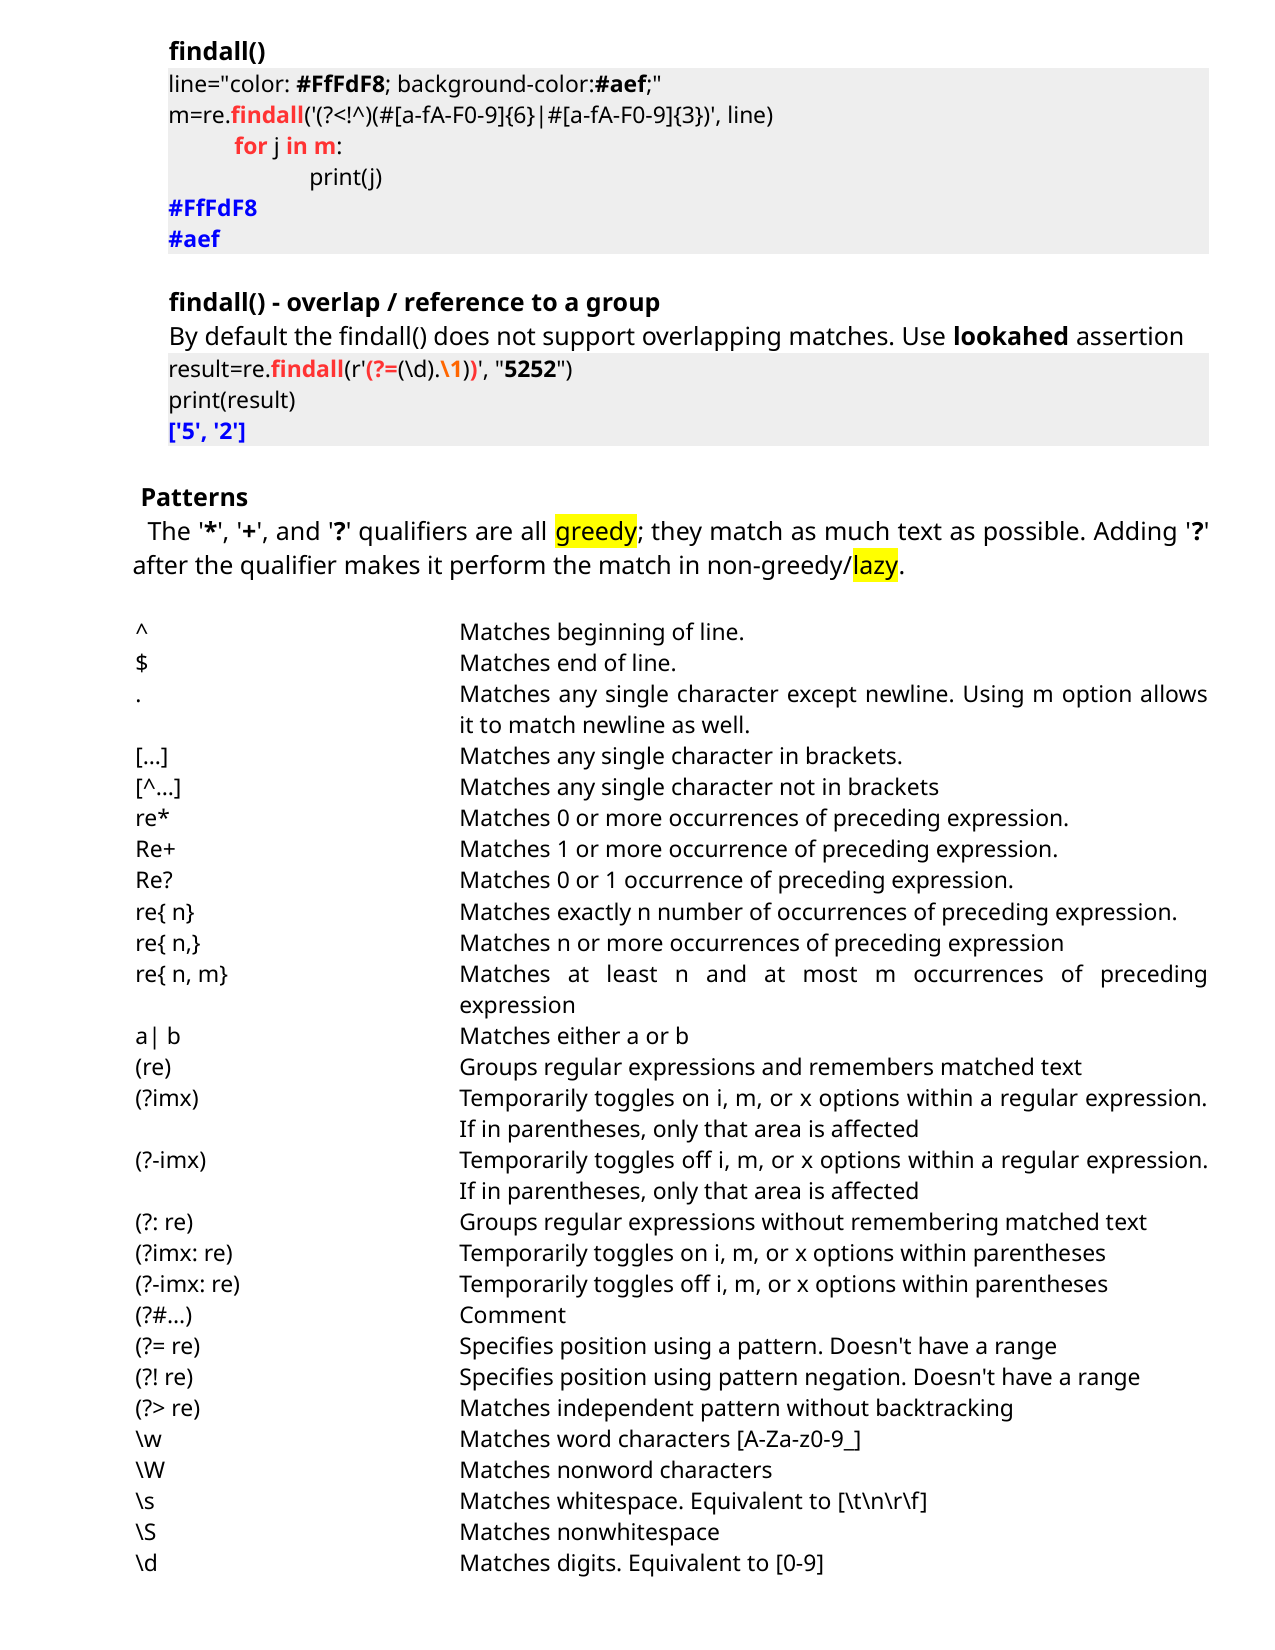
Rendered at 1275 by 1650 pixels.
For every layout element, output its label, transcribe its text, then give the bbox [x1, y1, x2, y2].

list (?: re) Groups regular expressions without remembering matched text [135, 1206, 1209, 1237]
list (?imx) Temporarily toggles on i, m, or x options within a regular expression. If in parentheses, only that area is affected [135, 1082, 1209, 1144]
text ['5', '2'] [168, 415, 1209, 446]
list ^ Matches beginning of line. [135, 616, 1209, 647]
text print(result) [168, 384, 1209, 415]
list Re+ Matches 1 or more occurrence of preceding expression. [135, 833, 1209, 864]
list re* Matches 0 or more occurrences of preceding expression. [135, 802, 1209, 833]
list (re) Groups regular expressions and remembers matched text [135, 1051, 1209, 1082]
text print(j) [168, 161, 1209, 192]
list (?> re) Matches independent pattern without backtracking [135, 1392, 1209, 1423]
list findall() [168, 34, 1209, 68]
list (?= re) Specifies position using a pattern. Doesn't have a range [135, 1330, 1209, 1361]
list $ Matches end of line. [135, 647, 1209, 678]
list \W Matches nonword characters [135, 1454, 1209, 1485]
text The '*', '+', and '?' qualifiers are all greedy; they match as much text as possible. Adding '?' after the qualifier makes it perform the match in non-greedy/lazy. [132, 514, 1209, 582]
list (?-imx) Temporarily toggles off i, m, or x options within a regular expression. If in parentheses, only that area is affected [135, 1144, 1209, 1206]
list . Matches any single character except newline. Using m option allows it to match newline as well. [135, 678, 1209, 740]
text m=re.findall('(?<!^)(#[a-fA-F0-9]{6}|#[a-fA-F0-9]{3})', line) [168, 99, 1209, 130]
text for j in m: [168, 130, 1209, 161]
text #aef [168, 223, 1209, 254]
list By default the findall() does not support overlapping matches. Use lookahed assertion [168, 319, 1209, 353]
list re{ n, m} Matches at least n and at most m occurrences of preceding expression [135, 958, 1209, 1020]
list re{ n} Matches exactly n number of occurrences of preceding expression. [135, 896, 1209, 927]
list a| b Matches either a or b [135, 1020, 1209, 1051]
list \d Matches digits. Equivalent to [0-9] [135, 1547, 1209, 1578]
list [^…] Matches any single character not in brackets [135, 771, 1209, 802]
list re{ n,} Matches n or more occurrences of preceding expression [135, 927, 1209, 958]
text #FfFdF8 [168, 192, 1209, 223]
list \S Matches nonwhitespace [135, 1516, 1209, 1547]
list (?! re) Specifies position using pattern negation. Doesn't have a range [135, 1361, 1209, 1392]
list (?-imx: re) Temporarily toggles off i, m, or x options within parentheses [135, 1268, 1209, 1299]
list findall() - overlap / reference to a group [168, 285, 1209, 319]
list \w Matches word characters [A-Za-z0-9_] [135, 1423, 1209, 1454]
list (?#…) Comment [135, 1299, 1209, 1330]
text result=re.findall(r'(?=(\d).\1))', "5252") [168, 353, 1209, 384]
text Patterns [140, 480, 1209, 514]
list Re? Matches 0 or 1 occurrence of preceding expression. [135, 864, 1209, 896]
list \s Matches whitespace. Equivalent to [\t\n\r\f] [135, 1485, 1209, 1516]
text line="color: #FfFdF8; background-color:#aef;" [168, 68, 1209, 99]
list […] Matches any single character in brackets. [135, 740, 1209, 771]
list (?imx: re) Temporarily toggles on i, m, or x options within parentheses [135, 1237, 1209, 1268]
